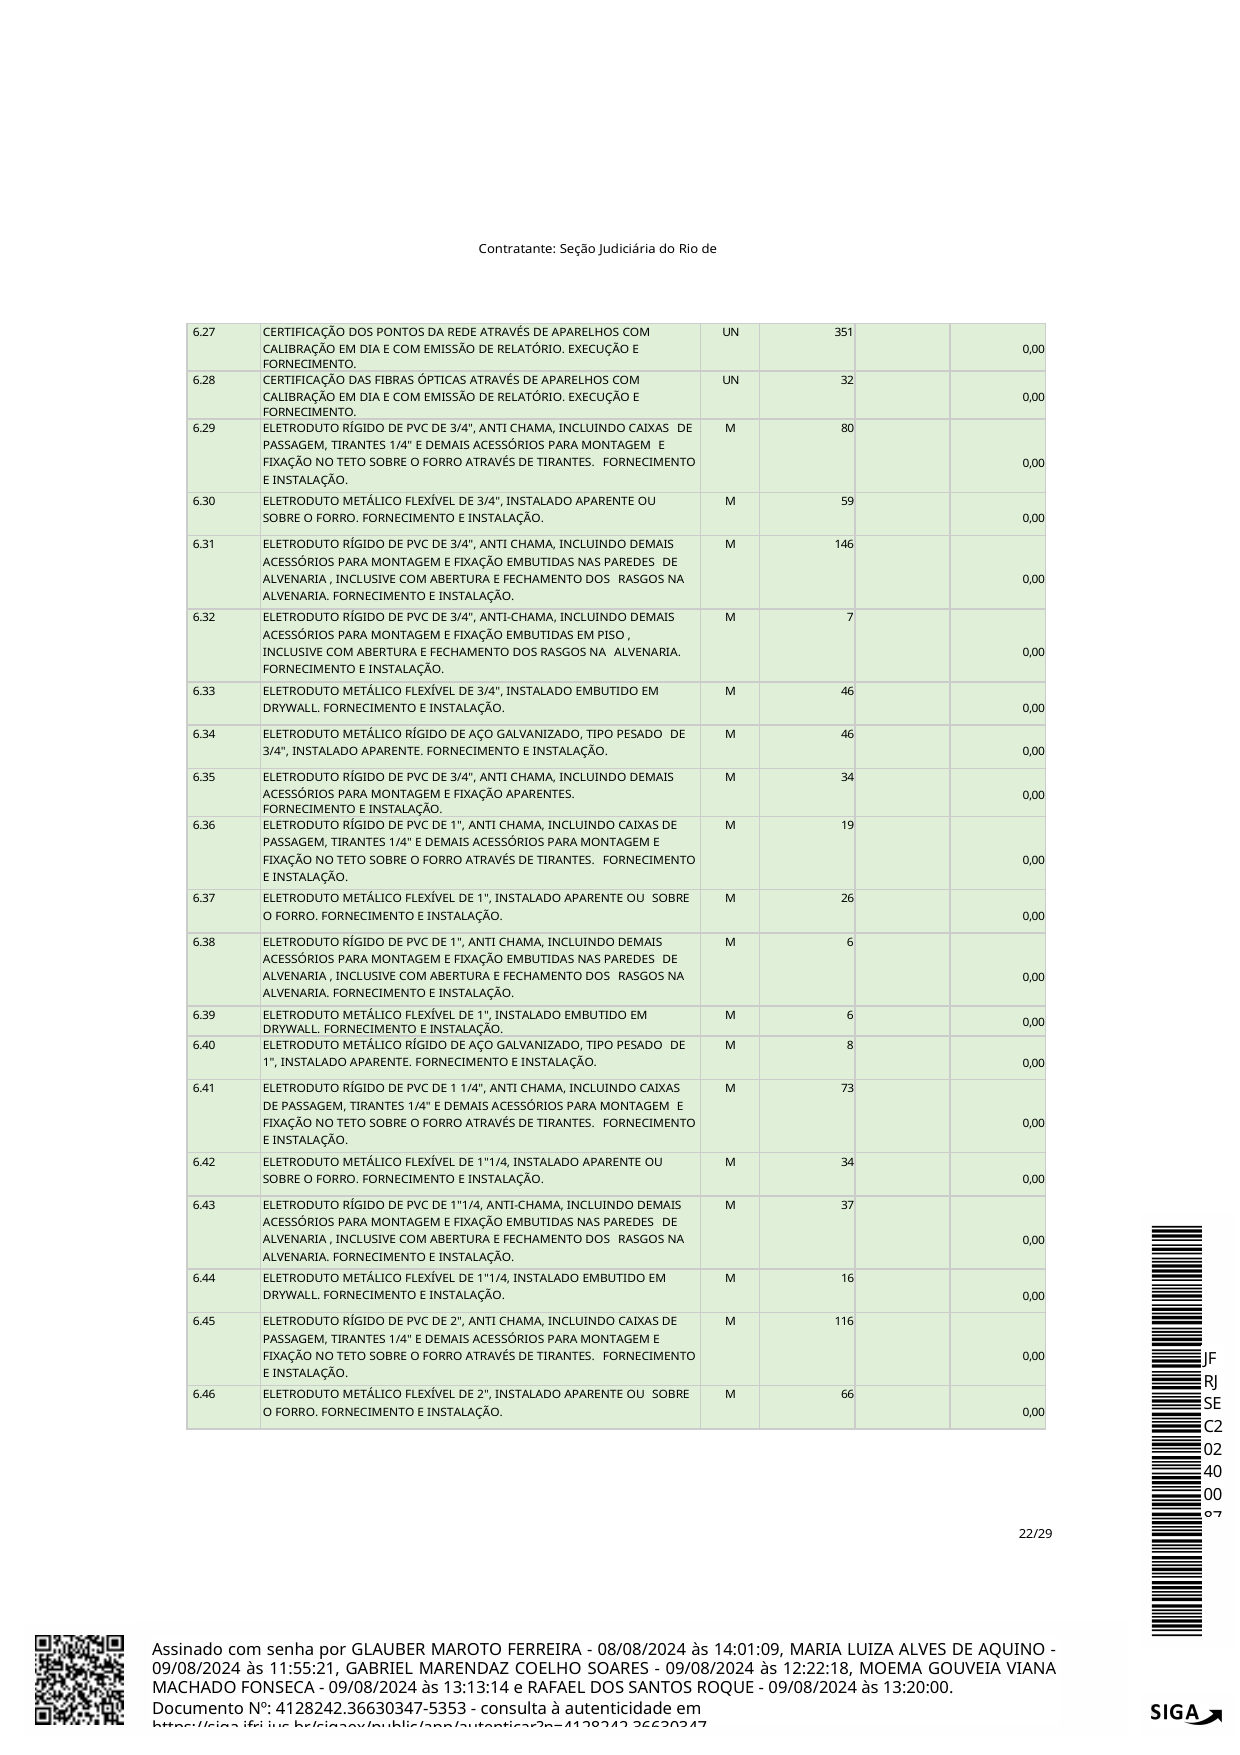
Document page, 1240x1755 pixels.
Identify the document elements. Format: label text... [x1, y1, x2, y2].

table_cell 32 [760, 372, 854, 418]
table_cell 66 [760, 1386, 854, 1428]
table_cell 46 [760, 683, 854, 724]
table_cell [856, 1037, 949, 1079]
table_cell 6.28 [188, 372, 260, 418]
table_cell 0,00 [951, 1270, 1045, 1312]
table_cell [856, 1270, 949, 1312]
table_cell [856, 683, 949, 724]
table_cell 6.43 [188, 1197, 260, 1268]
table_cell 0,00 [951, 1153, 1045, 1195]
table_cell M [701, 1153, 759, 1195]
table_cell ELETRODUTO METÁLICO FLEXÍVEL DE 2", INSTALADO APARENTE OU SOBRE O FORRO. FORNECIMENTO E INSTALAÇÃO. [261, 1386, 700, 1428]
table_cell 34 [760, 769, 854, 816]
table_cell 0,00 [951, 610, 1045, 681]
table_cell M [701, 536, 759, 608]
table_cell ELETRODUTO RÍGIDO DE PVC DE 1", ANTI CHAMA, INCLUINDO CAIXAS DE PASSAGEM, TIRANTES 1/4" E DEMAIS ACESSÓRIOS PARA MONTAGEM E FIXAÇÃO NO TETO SOBRE O FORRO ATRAVÉS DE TIRANTES. FORNECIMENTO E INSTALAÇÃO. [261, 817, 700, 889]
table_cell M [701, 1386, 759, 1428]
table_cell 6.37 [188, 890, 260, 932]
table_cell 146 [760, 536, 854, 608]
table_header UN [701, 324, 759, 370]
table_cell 0,00 [951, 1197, 1045, 1268]
table_cell 16 [760, 1270, 854, 1312]
table_cell ELETRODUTO METÁLICO FLEXÍVEL DE 1"1/4, INSTALADO EMBUTIDO EM DRYWALL. FORNECIMENTO E INSTALAÇÃO. [261, 1270, 700, 1312]
table_cell M [701, 1313, 759, 1385]
table_header [856, 324, 949, 370]
table_cell ELETRODUTO METÁLICO FLEXÍVEL DE 1", INSTALADO EMBUTIDO EM DRYWALL. FORNECIMENTO E INSTALAÇÃO. [261, 1007, 700, 1035]
table_cell [856, 610, 949, 681]
table_cell 6 [760, 934, 854, 1005]
text JFRJSEC202400087A [1203, 1347, 1224, 1517]
table_cell ELETRODUTO RÍGIDO DE PVC DE 1 1/4", ANTI CHAMA, INCLUINDO CAIXAS DE PASSAGEM, TIRANTES 1/4" E DEMAIS ACESSÓRIOS PARA MONTAGEM E FIXAÇÃO NO TETO SOBRE O FORRO ATRAVÉS DE TIRANTES. FORNECIMENTO E INSTALAÇÃO. [261, 1080, 700, 1152]
table_cell 6.40 [188, 1037, 260, 1079]
table_cell ELETRODUTO RÍGIDO DE PVC DE 3/4", ANTI CHAMA, INCLUINDO CAIXAS DE PASSAGEM, TIRANTES 1/4" E DEMAIS ACESSÓRIOS PARA MONTAGEM E FIXAÇÃO NO TETO SOBRE O FORRO ATRAVÉS DE TIRANTES. FORNECIMENTO E INSTALAÇÃO. [261, 420, 700, 491]
table_cell ELETRODUTO METÁLICO FLEXÍVEL DE 1", INSTALADO APARENTE OU SOBRE O FORRO. FORNECIMENTO E INSTALAÇÃO. [261, 890, 700, 932]
table_cell [856, 1153, 949, 1195]
table_cell 6.35 [188, 769, 260, 816]
table_cell [856, 726, 949, 768]
table_cell 6.29 [188, 420, 260, 491]
table_cell M [701, 1007, 759, 1035]
table_cell 6.41 [188, 1080, 260, 1152]
table_cell ELETRODUTO RÍGIDO DE PVC DE 1"1/4, ANTI-CHAMA, INCLUINDO DEMAIS ACESSÓRIOS PARA MONTAGEM E FIXAÇÃO EMBUTIDAS NAS PAREDES DE ALVENARIA , INCLUSIVE COM ABERTURA E FECHAMENTO DOS RASGOS NA ALVENARIA. FORNECIMENTO E INSTALAÇÃO. [261, 1197, 700, 1268]
table_cell 0,00 [951, 817, 1045, 889]
table_cell M [701, 1270, 759, 1312]
table_cell ELETRODUTO RÍGIDO DE PVC DE 3/4", ANTI-CHAMA, INCLUINDO DEMAIS ACESSÓRIOS PARA MONTAGEM E FIXAÇÃO EMBUTIDAS EM PISO , INCLUSIVE COM ABERTURA E FECHAMENTO DOS RASGOS NA ALVENARIA. FORNECIMENTO E INSTALAÇÃO. [261, 610, 700, 681]
table_cell [856, 420, 949, 491]
table_cell M [701, 683, 759, 724]
table_cell 6.42 [188, 1153, 260, 1195]
table_cell 6.31 [188, 536, 260, 608]
table_cell 0,00 [951, 493, 1045, 535]
table_cell ELETRODUTO METÁLICO FLEXÍVEL DE 3/4", INSTALADO EMBUTIDO EM DRYWALL. FORNECIMENTO E INSTALAÇÃO. [261, 683, 700, 724]
table_cell M [701, 1197, 759, 1268]
table_cell ELETRODUTO METÁLICO RÍGIDO DE AÇO GALVANIZADO, TIPO PESADO DE 1", INSTALADO APARENTE. FORNECIMENTO E INSTALAÇÃO. [261, 1037, 700, 1079]
table_header 6.27 [188, 324, 260, 370]
table_cell 6.32 [188, 610, 260, 681]
table_cell 116 [760, 1313, 854, 1385]
table_cell [856, 890, 949, 932]
table_cell ELETRODUTO RÍGIDO DE PVC DE 3/4", ANTI CHAMA, INCLUINDO DEMAIS ACESSÓRIOS PARA MONTAGEM E FIXAÇÃO APARENTES. FORNECIMENTO E INSTALAÇÃO. [261, 769, 700, 816]
table_cell [856, 1197, 949, 1268]
table_header CERTIFICAÇÃO DOS PONTOS DA REDE ATRAVÉS DE APARELHOS COM CALIBRAÇÃO EM DIA E COM EMISSÃO DE RELATÓRIO. EXECUÇÃO E FORNECIMENTO. [261, 324, 700, 370]
table_cell [856, 1007, 949, 1035]
table_header 0,00 [951, 324, 1045, 370]
table_header 351 [760, 324, 854, 370]
table_cell 6.45 [188, 1313, 260, 1385]
table_cell ELETRODUTO METÁLICO FLEXÍVEL DE 3/4", INSTALADO APARENTE OU SOBRE O FORRO. FORNECIMENTO E INSTALAÇÃO. [261, 493, 700, 535]
table_cell [856, 493, 949, 535]
table_cell M [701, 890, 759, 932]
table_cell 0,00 [951, 683, 1045, 724]
table_cell 0,00 [951, 1037, 1045, 1079]
table_cell [856, 372, 949, 418]
table_cell 6.36 [188, 817, 260, 889]
table_cell 0,00 [951, 420, 1045, 491]
table_cell 0,00 [951, 1313, 1045, 1385]
table_cell 0,00 [951, 726, 1045, 768]
text 22/29 [173, 1526, 1053, 1543]
table_cell M [701, 769, 759, 816]
table_cell ELETRODUTO RÍGIDO DE PVC DE 1", ANTI CHAMA, INCLUINDO DEMAIS ACESSÓRIOS PARA MONTAGEM E FIXAÇÃO EMBUTIDAS NAS PAREDES DE ALVENARIA , INCLUSIVE COM ABERTURA E FECHAMENTO DOS RASGOS NA ALVENARIA. FORNECIMENTO E INSTALAÇÃO. [261, 934, 700, 1005]
table_cell 0,00 [951, 1386, 1045, 1428]
table_cell 37 [760, 1197, 854, 1268]
table_cell M [701, 1080, 759, 1152]
table_cell [856, 1313, 949, 1385]
table_cell 8 [760, 1037, 854, 1079]
table_cell 6.30 [188, 493, 260, 535]
table_cell 0,00 [951, 372, 1045, 418]
table_cell 6.39 [188, 1007, 260, 1035]
table_cell 0,00 [951, 1080, 1045, 1152]
table_cell 6.46 [188, 1386, 260, 1428]
table_cell 6.34 [188, 726, 260, 768]
table_cell CERTIFICAÇÃO DAS FIBRAS ÓPTICAS ATRAVÉS DE APARELHOS COM CALIBRAÇÃO EM DIA E COM EMISSÃO DE RELATÓRIO. EXECUÇÃO E FORNECIMENTO. [261, 372, 700, 418]
table_cell 19 [760, 817, 854, 889]
table_cell 0,00 [951, 934, 1045, 1005]
table_cell 7 [760, 610, 854, 681]
table_cell M [701, 817, 759, 889]
table_cell [856, 1386, 949, 1428]
table_cell ELETRODUTO RÍGIDO DE PVC DE 2", ANTI CHAMA, INCLUINDO CAIXAS DE PASSAGEM, TIRANTES 1/4" E DEMAIS ACESSÓRIOS PARA MONTAGEM E FIXAÇÃO NO TETO SOBRE O FORRO ATRAVÉS DE TIRANTES. FORNECIMENTO E INSTALAÇÃO. [261, 1313, 700, 1385]
table_cell M [701, 726, 759, 768]
table_cell [856, 769, 949, 816]
table_cell ELETRODUTO METÁLICO RÍGIDO DE AÇO GALVANIZADO, TIPO PESADO DE 3/4", INSTALADO APARENTE. FORNECIMENTO E INSTALAÇÃO. [261, 726, 700, 768]
table_cell 6.33 [188, 683, 260, 724]
table_cell [856, 1080, 949, 1152]
table_cell 0,00 [951, 890, 1045, 932]
table_cell 0,00 [951, 1007, 1045, 1035]
table_cell [856, 817, 949, 889]
table_cell [856, 934, 949, 1005]
table_cell 6.44 [188, 1270, 260, 1312]
table_cell [856, 536, 949, 608]
table_cell ELETRODUTO RÍGIDO DE PVC DE 3/4", ANTI CHAMA, INCLUINDO DEMAIS ACESSÓRIOS PARA MONTAGEM E FIXAÇÃO EMBUTIDAS NAS PAREDES DE ALVENARIA , INCLUSIVE COM ABERTURA E FECHAMENTO DOS RASGOS NA ALVENARIA. FORNECIMENTO E INSTALAÇÃO. [261, 536, 700, 608]
table_cell M [701, 420, 759, 491]
table_cell M [701, 493, 759, 535]
table_cell 59 [760, 493, 854, 535]
table_cell M [701, 610, 759, 681]
table_cell 26 [760, 890, 854, 932]
table_cell 46 [760, 726, 854, 768]
table_cell 0,00 [951, 536, 1045, 608]
table_cell 73 [760, 1080, 854, 1152]
table_cell 0,00 [951, 769, 1045, 816]
table_cell 6.38 [188, 934, 260, 1005]
table_cell M [701, 934, 759, 1005]
table_cell UN [701, 372, 759, 418]
table_cell M [701, 1037, 759, 1079]
table_cell ELETRODUTO METÁLICO FLEXÍVEL DE 1"1/4, INSTALADO APARENTE OU SOBRE O FORRO. FORNECIMENTO E INSTALAÇÃO. [261, 1153, 700, 1195]
table_cell 6 [760, 1007, 854, 1035]
table_cell 80 [760, 420, 854, 491]
table_cell 34 [760, 1153, 854, 1195]
